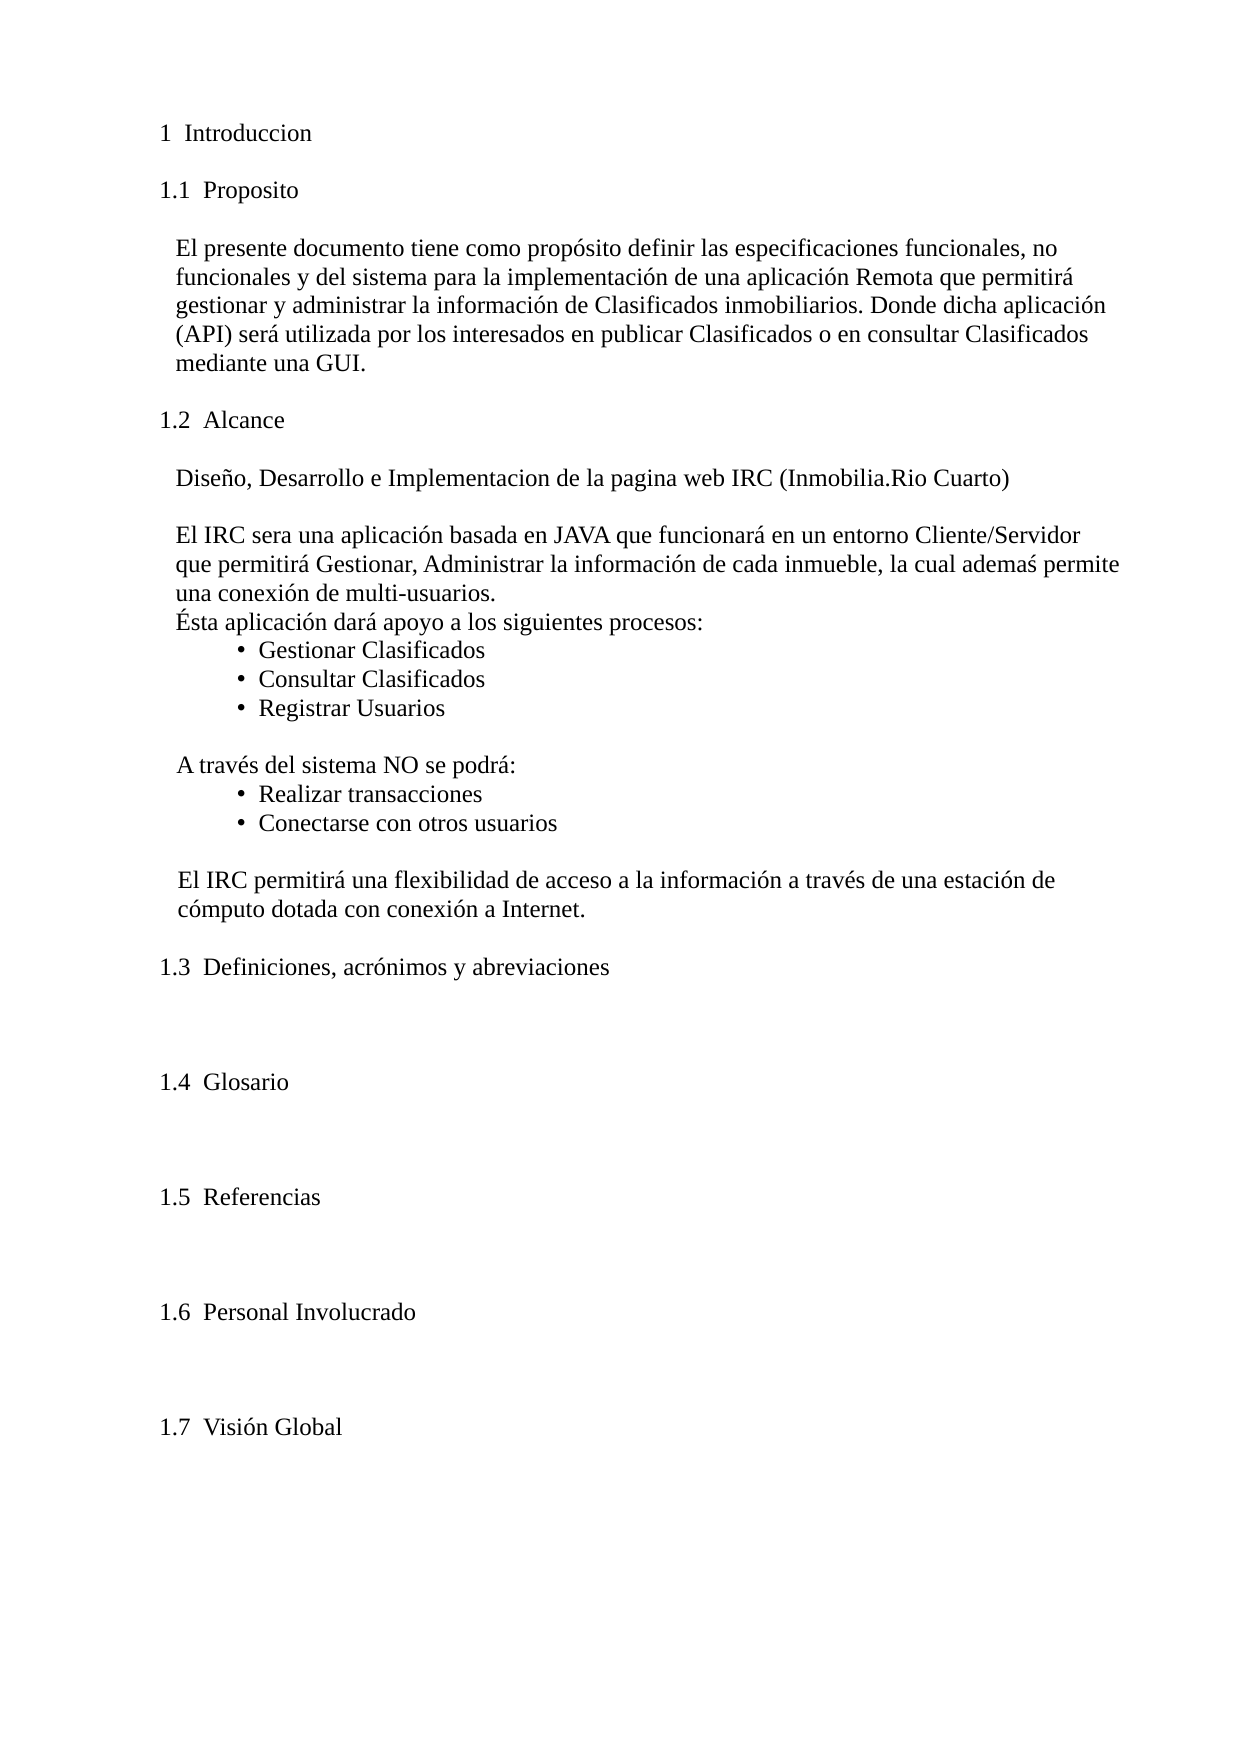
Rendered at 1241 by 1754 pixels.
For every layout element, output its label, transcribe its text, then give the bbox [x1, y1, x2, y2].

list Definiciones, acrónimos y abreviaciones [153, 952, 1122, 981]
list El presente documento tiene como propósito definir las especificaciones funcionales, no funcionales y del sistema para la implementación de una aplicación Remota que permitirá gestionar y administrar la información de Clasificados inmobiliarios. Donde dicha aplicación (API) será utilizada por los interesados en publicar Clasificados o en consultar Clasificados mediante una GUI. [153, 233, 1122, 377]
list Introduccion [153, 118, 1122, 176]
list Realizar transacciones [237, 779, 1122, 808]
list Visión Global [153, 1412, 1122, 1613]
list Registrar Usuarios [237, 693, 1122, 722]
list Consultar Clasificados [237, 664, 1122, 693]
list Alcance Diseño, Desarrollo e Implementacion de la pagina web IRC (Inmobilia.Rio Cuarto) El IRC sera una aplicación basada en JAVA que funcionará en un entorno Cliente/Servidor que permitirá Gestionar, Administrar la información de cada inmueble, la cual ademaś permite una conexión de multi-usuarios. Ésta aplicación dará apoyo a los siguientes procesos: [153, 406, 1122, 636]
list Conectarse con otros usuarios [237, 808, 1122, 837]
list Gestionar Clasificados [237, 636, 1122, 664]
list A través del sistema NO se podrá: [176, 751, 1122, 779]
list Personal Involucrado [153, 1297, 1122, 1412]
list Glosario [153, 1067, 1122, 1182]
text El IRC permitirá una flexibilidad de acceso a la información a través de una estación de cómputo dotada con conexión a Internet. [177, 866, 1122, 923]
list Proposito [153, 176, 1122, 233]
list Referencias [153, 1182, 1122, 1297]
